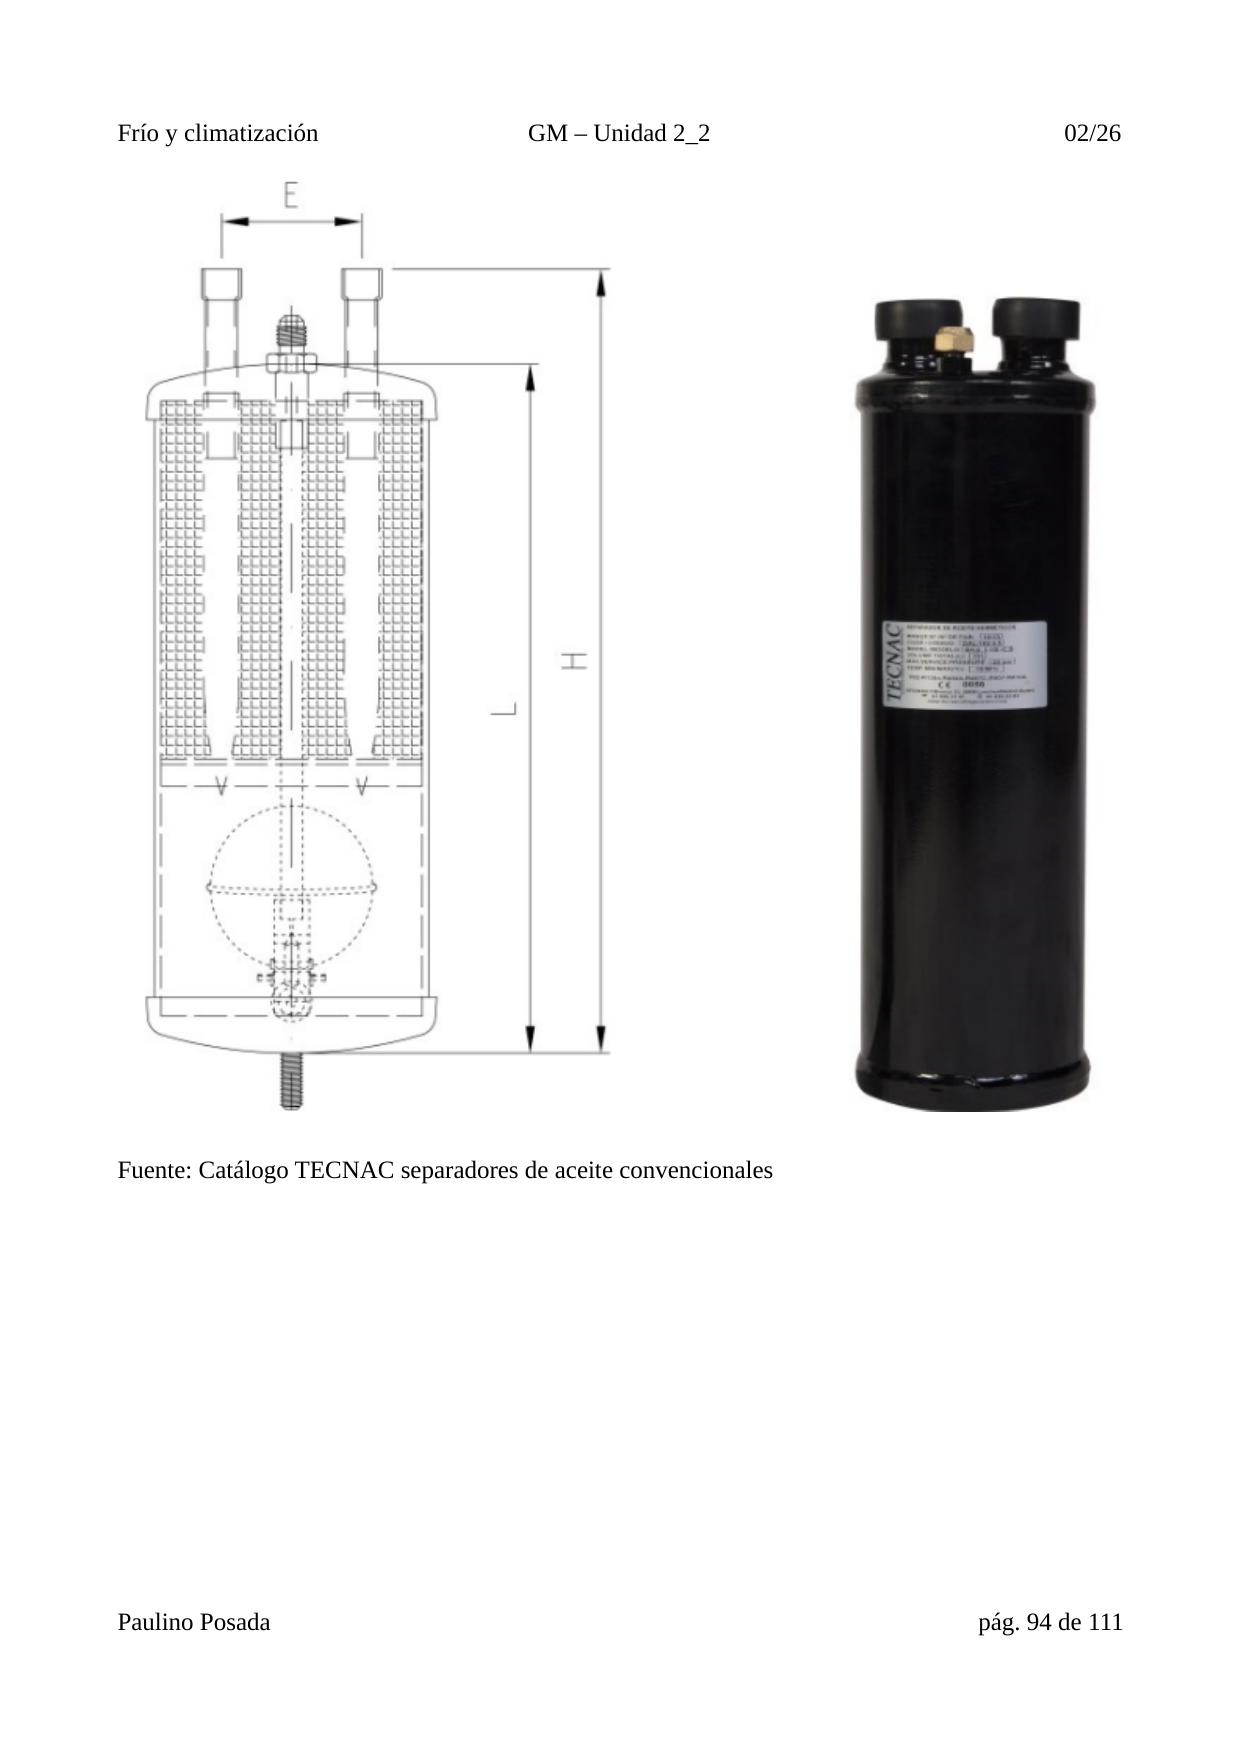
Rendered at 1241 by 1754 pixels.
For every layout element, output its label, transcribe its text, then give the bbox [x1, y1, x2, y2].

picture [133, 176, 635, 1131]
text Fuente: Catálogo TECNAC separadores de aceite convencionales [117, 1155, 1123, 1184]
picture [839, 294, 1110, 1112]
